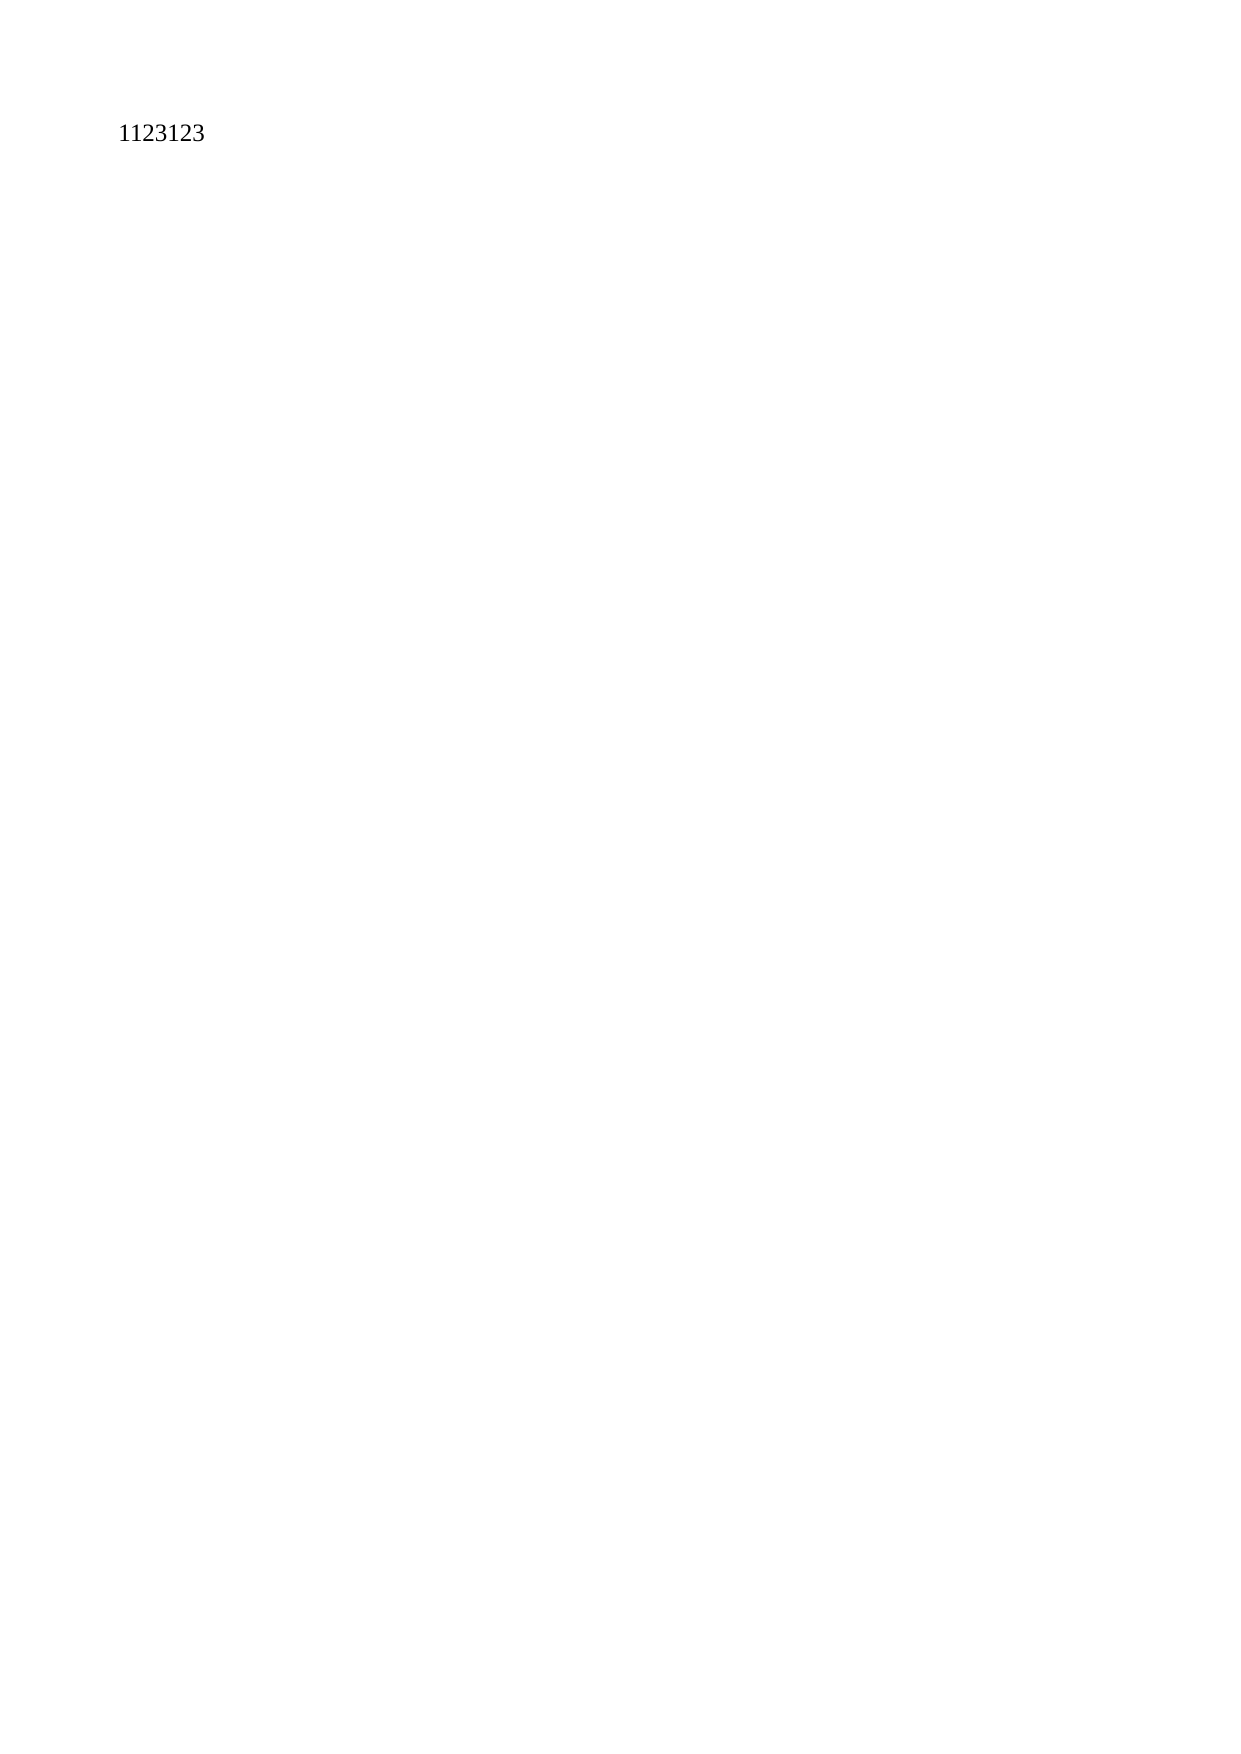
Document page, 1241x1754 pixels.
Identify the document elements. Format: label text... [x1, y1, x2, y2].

text 1123123 [118, 118, 1122, 147]
